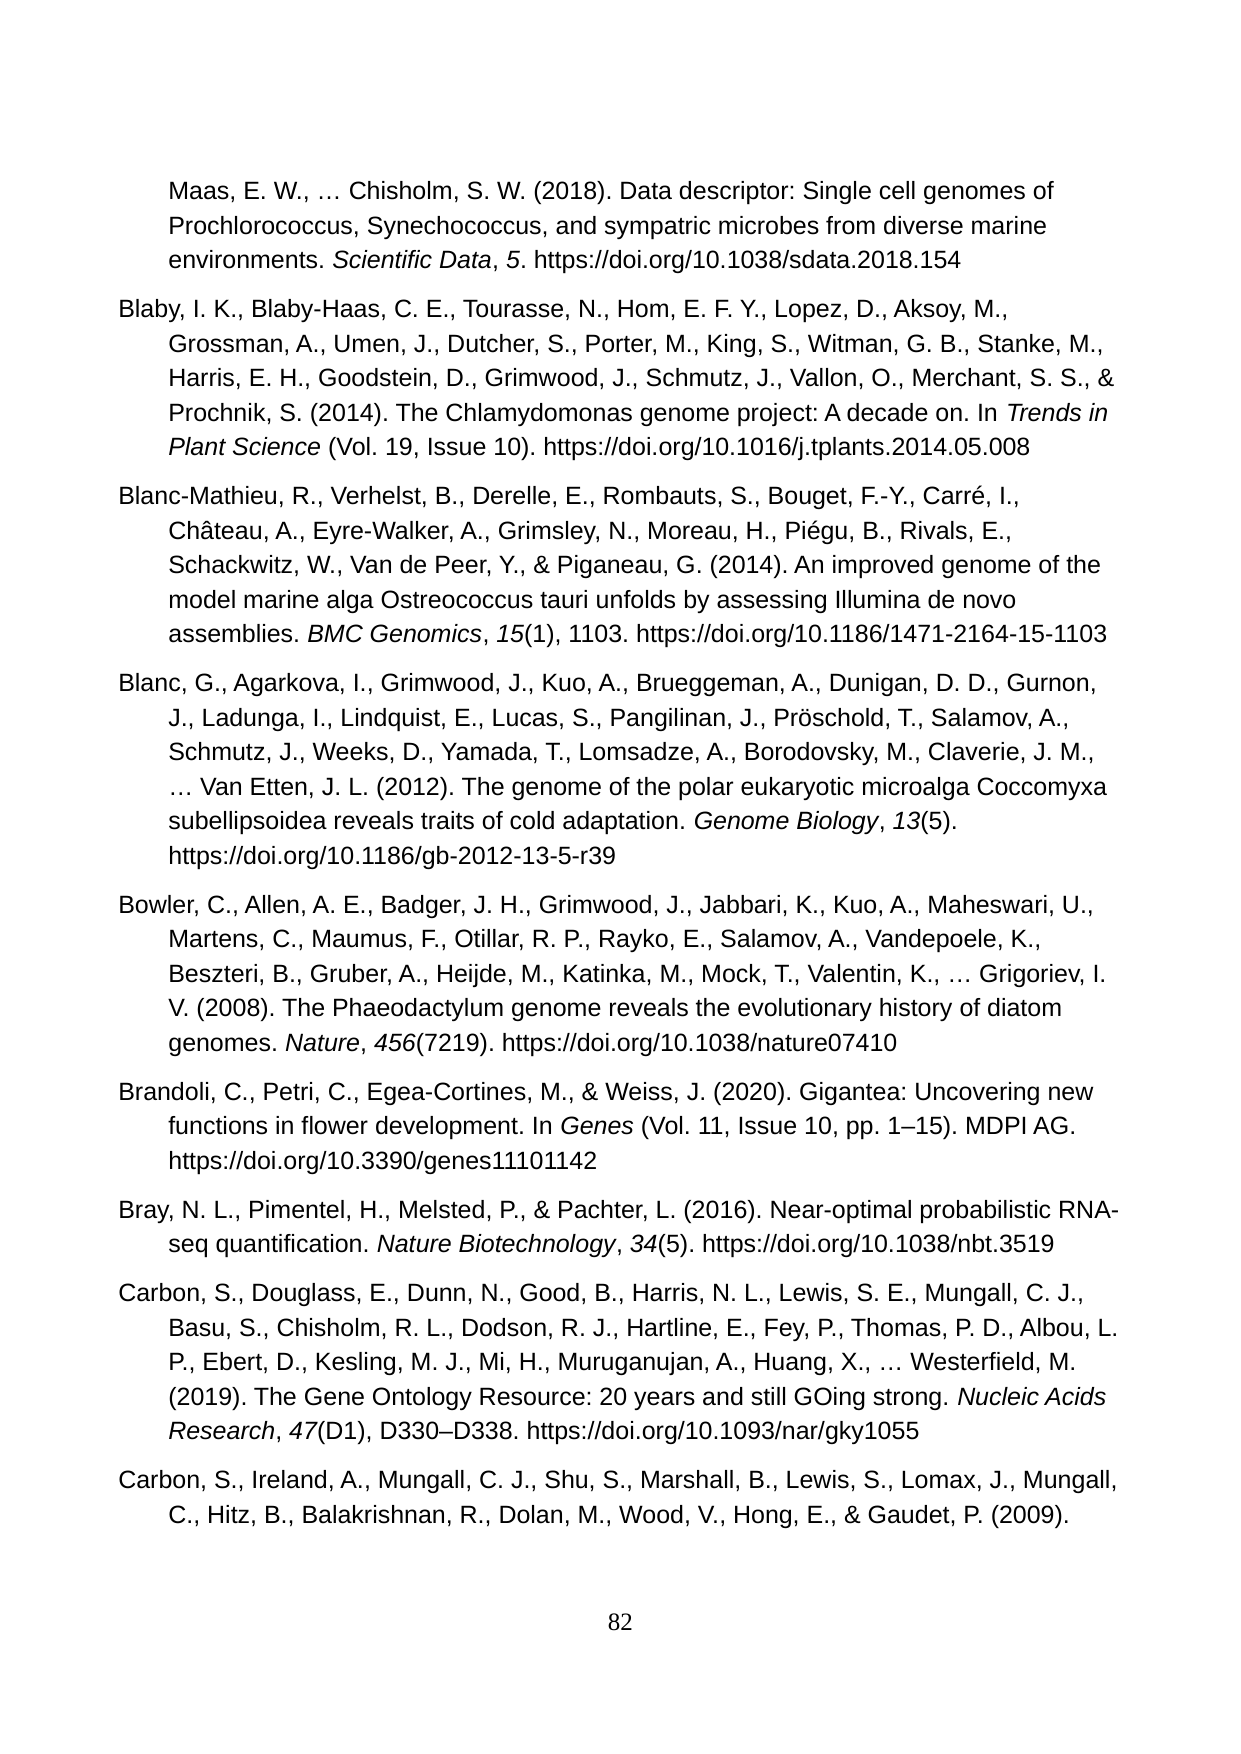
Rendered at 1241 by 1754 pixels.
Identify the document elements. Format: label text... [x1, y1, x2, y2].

text Blanc, G., Agarkova, I., Grimwood, J., Kuo, A., Brueggeman, A., Dunigan, D. D., Gurnon, J., Ladunga, I., Lindquist, E., Lucas, S., Pangilinan, J., Pröschold, T., Salamov, A., Schmutz, J., Weeks, D., Yamada, T., Lomsadze, A., Borodovsky, M., Claverie, J. M., … Van Etten, J. L. (2012). The genome of the polar eukaryotic microalga Coccomyxa subellipsoidea reveals traits of cold adaptation. Genome Biology, 13(5). https://doi.org/10.1186/gb-2012-13-5-r39 [118, 668, 1122, 869]
text Brandoli, C., Petri, C., Egea-Cortines, M., & Weiss, J. (2020). Gigantea: Uncovering new functions in flower development. In Genes (Vol. 11, Issue 10, pp. 1–15). MDPI AG. https://doi.org/10.3390/genes11101142 [118, 1077, 1122, 1174]
text Bowler, C., Allen, A. E., Badger, J. H., Grimwood, J., Jabbari, K., Kuo, A., Maheswari, U., Martens, C., Maumus, F., Otillar, R. P., Rayko, E., Salamov, A., Vandepoele, K., Beszteri, B., Gruber, A., Heijde, M., Katinka, M., Mock, T., Valentin, K., … Grigoriev, I. V. (2008). The Phaeodactylum genome reveals the evolutionary history of diatom genomes. Nature, 456(7219). https://doi.org/10.1038/nature07410 [118, 890, 1122, 1056]
text Blaby, I. K., Blaby-Haas, C. E., Tourasse, N., Hom, E. F. Y., Lopez, D., Aksoy, M., Grossman, A., Umen, J., Dutcher, S., Porter, M., King, S., Witman, G. B., Stanke, M., Harris, E. H., Goodstein, D., Grimwood, J., Schmutz, J., Vallon, O., Merchant, S. S., & Prochnik, S. (2014). The Chlamydomonas genome project: A decade on. In Trends in Plant Science (Vol. 19, Issue 10). https://doi.org/10.1016/j.tplants.2014.05.008 [118, 294, 1122, 461]
text Bray, N. L., Pimentel, H., Melsted, P., & Pachter, L. (2016). Near-optimal probabilistic RNA-seq quantification. Nature Biotechnology, 34(5). https://doi.org/10.1038/nbt.3519 [118, 1195, 1122, 1258]
text Carbon, S., Ireland, A., Mungall, C. J., Shu, S., Marshall, B., Lewis, S., Lomax, J., Mungall, C., Hitz, B., Balakrishnan, R., Dolan, M., Wood, V., Hong, E., & Gaudet, P. (2009). [118, 1465, 1122, 1528]
text Blanc-Mathieu, R., Verhelst, B., Derelle, E., Rombauts, S., Bouget, F.-Y., Carré, I., Château, A., Eyre-Walker, A., Grimsley, N., Moreau, H., Piégu, B., Rivals, E., Schackwitz, W., Van de Peer, Y., & Piganeau, G. (2014). An improved genome of the model marine alga Ostreococcus tauri unfolds by assessing Illumina de novo assemblies. BMC Genomics, 15(1), 1103. https://doi.org/10.1186/1471-2164-15-1103 [118, 481, 1122, 648]
text Maas, E. W., … Chisholm, S. W. (2018). Data descriptor: Single cell genomes of Prochlorococcus, Synechococcus, and sympatric microbes from diverse marine environments. Scientific Data, 5. https://doi.org/10.1038/sdata.2018.154 [118, 176, 1122, 274]
text Carbon, S., Douglass, E., Dunn, N., Good, B., Harris, N. L., Lewis, S. E., Mungall, C. J., Basu, S., Chisholm, R. L., Dodson, R. J., Hartline, E., Fey, P., Thomas, P. D., Albou, L. P., Ebert, D., Kesling, M. J., Mi, H., Muruganujan, A., Huang, X., … Westerfield, M. (2019). The Gene Ontology Resource: 20 years and still GOing strong. Nucleic Acids Research, 47(D1), D330–D338. https://doi.org/10.1093/nar/gky1055 [118, 1278, 1122, 1445]
